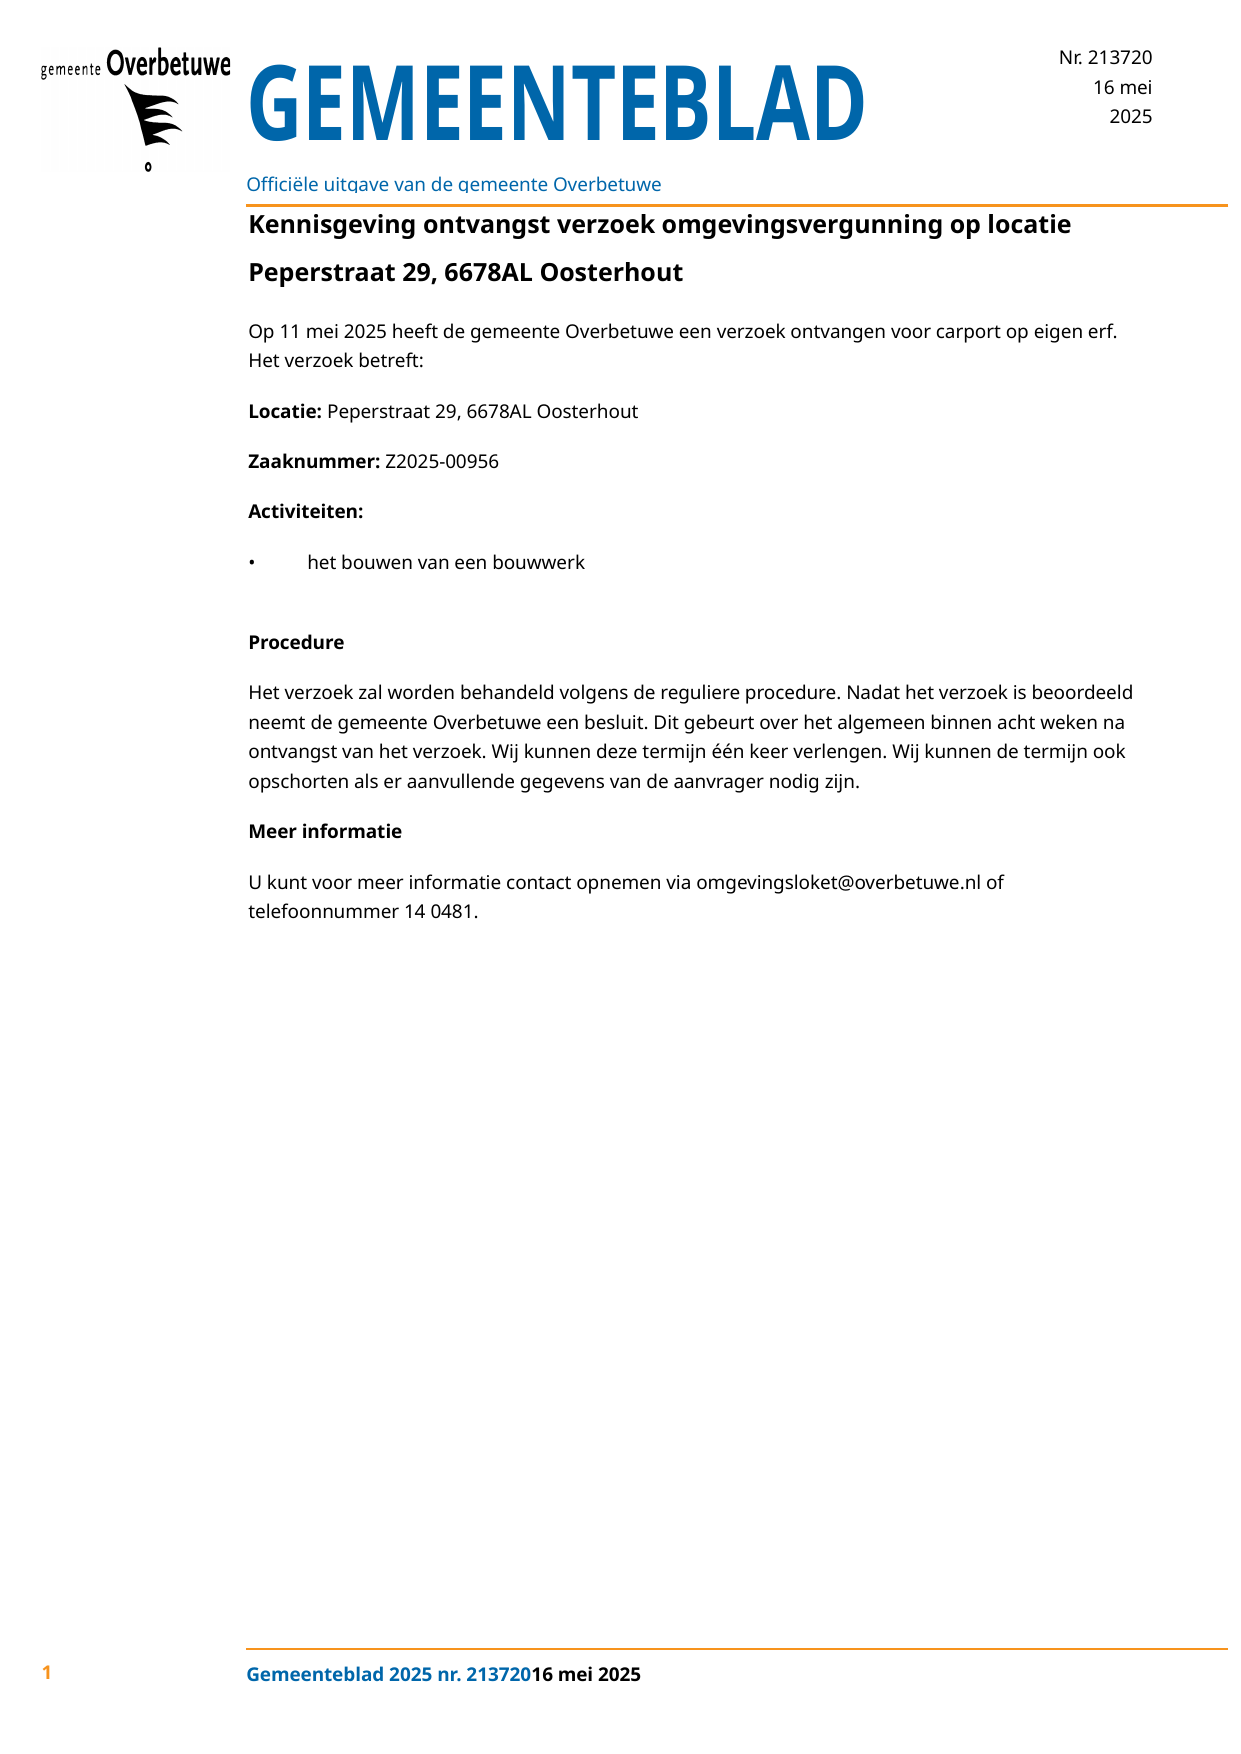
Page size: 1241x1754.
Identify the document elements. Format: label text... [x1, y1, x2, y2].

text Op 11 mei 2025 heeft de gemeente Overbetuwe een verzoek ontvangen voor carport op eigen erf. Het verzoek betreft: [248, 318, 1152, 373]
text Procedure [248, 629, 1152, 655]
text Zaaknummer: Z2025-00956 [248, 448, 1152, 474]
text Meer informatie [248, 819, 1152, 844]
list het bouwen van een bouwwerk [248, 549, 1152, 575]
text Kennisgeving ontvangst verzoek omgevingsvergunning op locatie Peperstraat 29, 6678AL Oosterhout [248, 207, 1152, 288]
text Het verzoek zal worden behandeld volgens de reguliere procedure. Nadat het verzoek is beoordeeld neemt de gemeente Overbetuwe een besluit. Dit gebeurt over het algemeen binnen acht weken na ontvangst van het verzoek. Wij kunnen deze termijn één keer verlengen. Wij kunnen de termijn ook opschorten als er aanvullende gegevens van de aanvrager nodig zijn. [248, 679, 1152, 794]
text Activiteiten: [248, 499, 1152, 524]
text Locatie: Peperstraat 29, 6678AL Oosterhout [248, 398, 1152, 424]
text U kunt voor meer informatie contact opnemen via omgevingsloket@overbetuwe.nl of telefoonnummer 14 0481. [248, 869, 1152, 924]
picture [41, 47, 231, 172]
